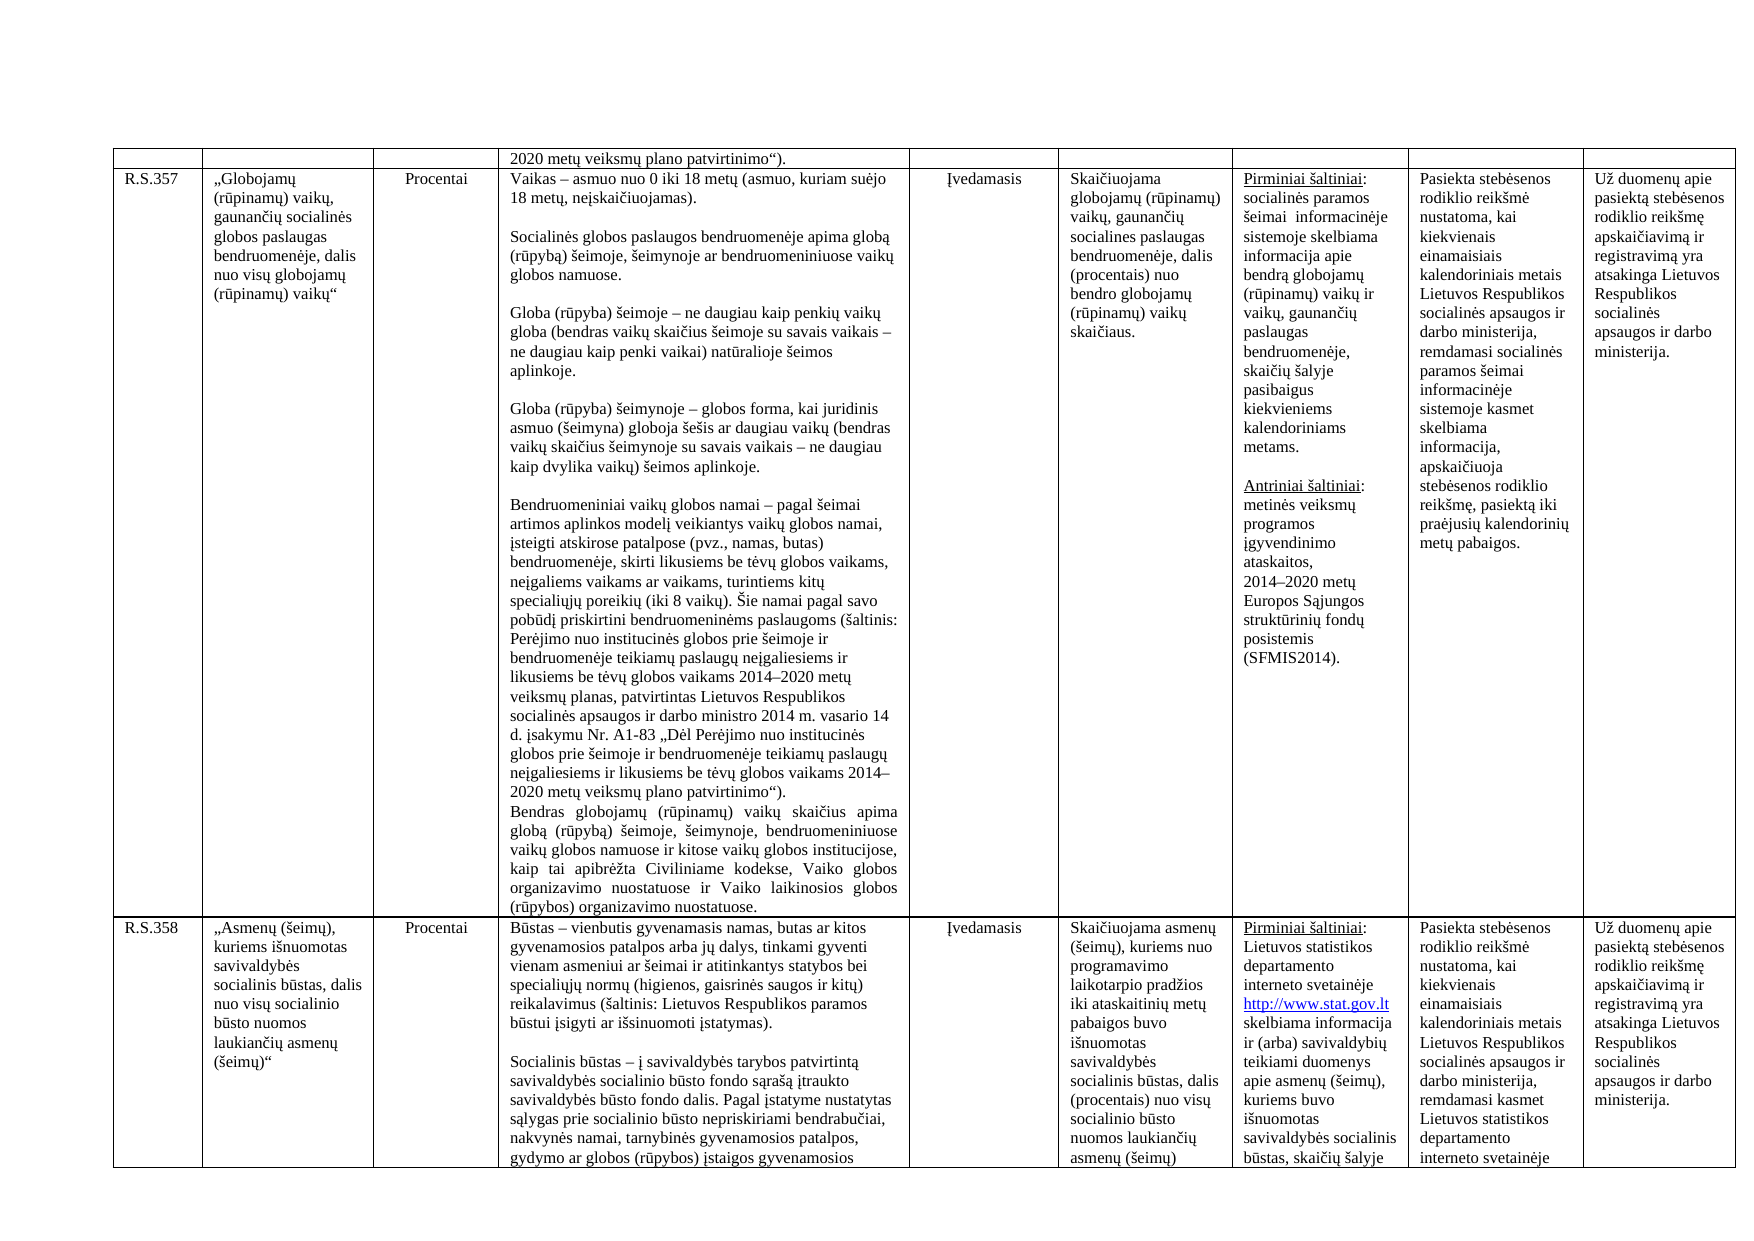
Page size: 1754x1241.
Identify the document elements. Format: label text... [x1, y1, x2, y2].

table_cell [910, 149, 1058, 168]
table_cell Skaičiuojama asmenų (šeimų), kuriems nuo programavimo laikotarpio pradžios iki ataskaitinių metų pabaigos buvo išnuomotas savivaldybės socialinis būstas, dalis (procentais) nuo visų socialinio būsto nuomos laukiančių asmenų (šeimų) [1059, 918, 1232, 1167]
table_cell Pirminiai šaltiniai: Lietuvos statistikos departamento interneto svetainėje http://www.stat.gov.lt skelbiama informacija ir (arba) savivaldybių teikiami duomenys apie asmenų (šeimų), kuriems buvo išnuomotas savivaldybės socialinis būstas, skaičių šalyje [1233, 918, 1408, 1167]
table_cell Įvedamasis [910, 918, 1058, 1167]
table_cell Pasiekta stebėsenos rodiklio reikšmė nustatoma, kai kiekvienais einamaisiais kalendoriniais metais Lietuvos Respublikos socialinės apsaugos ir darbo ministerija, remdamasi kasmet Lietuvos statistikos departamento interneto svetainėje [1409, 918, 1583, 1167]
table_cell Būstas – vienbutis gyvenamasis namas, butas ar kitos gyvenamosios patalpos arba jų dalys, tinkami gyventi vienam asmeniui ar šeimai ir atitinkantys statybos bei specialiųjų normų (higienos, gaisrinės saugos ir kitų) reikalavimus (šaltinis: Lietuvos Respublikos paramos būstui įsigyti ar išsinuomoti įstatymas). Socialinis būstas – į savivaldybės tarybos patvirtintą savivaldybės socialinio būsto fondo sąrašą įtraukto savivaldybės būsto fondo dalis. Pagal įstatyme nustatytas sąlygas prie socialinio būsto nepriskiriami bendrabučiai, nakvynės namai, tarnybinės gyvenamosios patalpos, gydymo ar globos (rūpybos) įstaigos gyvenamosios [499, 918, 909, 1167]
table_cell [114, 149, 202, 168]
table_cell Pirminiai šaltiniai: socialinės paramos šeimai informacinėje sistemoje skelbiama informacija apie bendrą globojamų (rūpinamų) vaikų ir vaikų, gaunančių paslaugas bendruomenėje, skaičių šalyje pasibaigus kiekvieniems kalendoriniams metams. Antriniai šaltiniai: metinės veiksmų programos įgyvendinimo ataskaitos, 2014–2020 metų Europos Sąjungos struktūrinių fondų posistemis (SFMIS2014). [1233, 169, 1408, 916]
table_cell Skaičiuojama globojamų (rūpinamų) vaikų, gaunančių socialines paslaugas bendruomenėje, dalis (procentais) nuo bendro globojamų (rūpinamų) vaikų skaičiaus. [1059, 169, 1232, 916]
table_cell Vaikas – asmuo nuo 0 iki 18 metų (asmuo, kuriam suėjo 18 metų, neįskaičiuojamas). Socialinės globos paslaugos bendruomenėje apima globą (rūpybą) šeimoje, šeimynoje ar bendruomeniniuose vaikų globos namuose. Globa (rūpyba) šeimoje – ne daugiau kaip penkių vaikų globa (bendras vaikų skaičius šeimoje su savais vaikais – ne daugiau kaip penki vaikai) natūralioje šeimos aplinkoje. Globa (rūpyba) šeimynoje – globos forma, kai juridinis asmuo (šeimyna) globoja šešis ar daugiau vaikų (bendras vaikų skaičius šeimynoje su savais vaikais – ne daugiau kaip dvylika vaikų) šeimos aplinkoje. Bendruomeniniai vaikų globos namai – pagal šeimai artimos aplinkos modelį veikiantys vaikų globos namai, įsteigti atskirose patalpose (pvz., namas, butas) bendruomenėje, skirti likusiems be tėvų globos vaikams, neįgaliems vaikams ar vaikams, turintiems kitų specialiųjų poreikių (iki 8 vaikų). Šie namai pagal savo pobūdį priskirtini bendruomeninėms paslaugoms (šaltinis: Perėjimo nuo institucinės globos prie šeimoje ir bendruomenėje teikiamų paslaugų neįgaliesiems ir likusiems be tėvų globos vaikams 2014–2020 metų veiksmų planas, patvirtintas Lietuvos Respublikos socialinės apsaugos ir darbo ministro 2014 m. vasario 14 d. įsakymu Nr. A1-83 „Dėl Perėjimo nuo institucinės globos prie šeimoje ir bendruomenėje teikiamų paslaugų neįgaliesiems ir likusiems be tėvų globos vaikams 2014–2020 metų veiksmų plano patvirtinimo“). Bendras globojamų (rūpinamų) vaikų skaičius apima globą (rūpybą) šeimoje, šeimynoje, bendruomeniniuose vaikų globos namuose ir kitose vaikų globos institucijose, kaip tai apibrėžta Civiliniame kodekse, Vaiko globos organizavimo nuostatuose ir Vaiko laikinosios globos (rūpybos) organizavimo nuostatuose. [499, 169, 909, 916]
table_cell Už duomenų apie pasiektą stebėsenos rodiklio reikšmę apskaičiavimą ir registravimą yra atsakinga Lietuvos Respublikos socialinės apsaugos ir darbo ministerija. [1584, 169, 1735, 916]
table_cell Įvedamasis [910, 169, 1058, 916]
table_cell „Asmenų (šeimų), kuriems išnuomotas savivaldybės socialinis būstas, dalis nuo visų socialinio būsto nuomos laukiančių asmenų (šeimų)“ [203, 918, 373, 1167]
table_cell [203, 149, 373, 168]
table_cell Už duomenų apie pasiektą stebėsenos rodiklio reikšmę apskaičiavimą ir registravimą yra atsakinga Lietuvos Respublikos socialinės apsaugos ir darbo ministerija. [1584, 918, 1735, 1167]
table_cell 2020 metų veiksmų plano patvirtinimo“). [499, 149, 909, 168]
table_cell [374, 149, 498, 168]
table_cell R.S.358 [114, 918, 202, 1167]
table_cell Pasiekta stebėsenos rodiklio reikšmė nustatoma, kai kiekvienais einamaisiais kalendoriniais metais Lietuvos Respublikos socialinės apsaugos ir darbo ministerija, remdamasi socialinės paramos šeimai informacinėje sistemoje kasmet skelbiama informacija, apskaičiuoja stebėsenos rodiklio reikšmę, pasiektą iki praėjusių kalendorinių metų pabaigos. [1409, 169, 1583, 916]
table_cell R.S.357 [114, 169, 202, 916]
table_cell [1059, 149, 1232, 168]
table_cell Procentai [374, 169, 498, 916]
table_cell Procentai [374, 918, 498, 1167]
table_cell „Globojamų (rūpinamų) vaikų, gaunančių socialinės globos paslaugas bendruomenėje, dalis nuo visų globojamų (rūpinamų) vaikų“ [203, 169, 373, 916]
